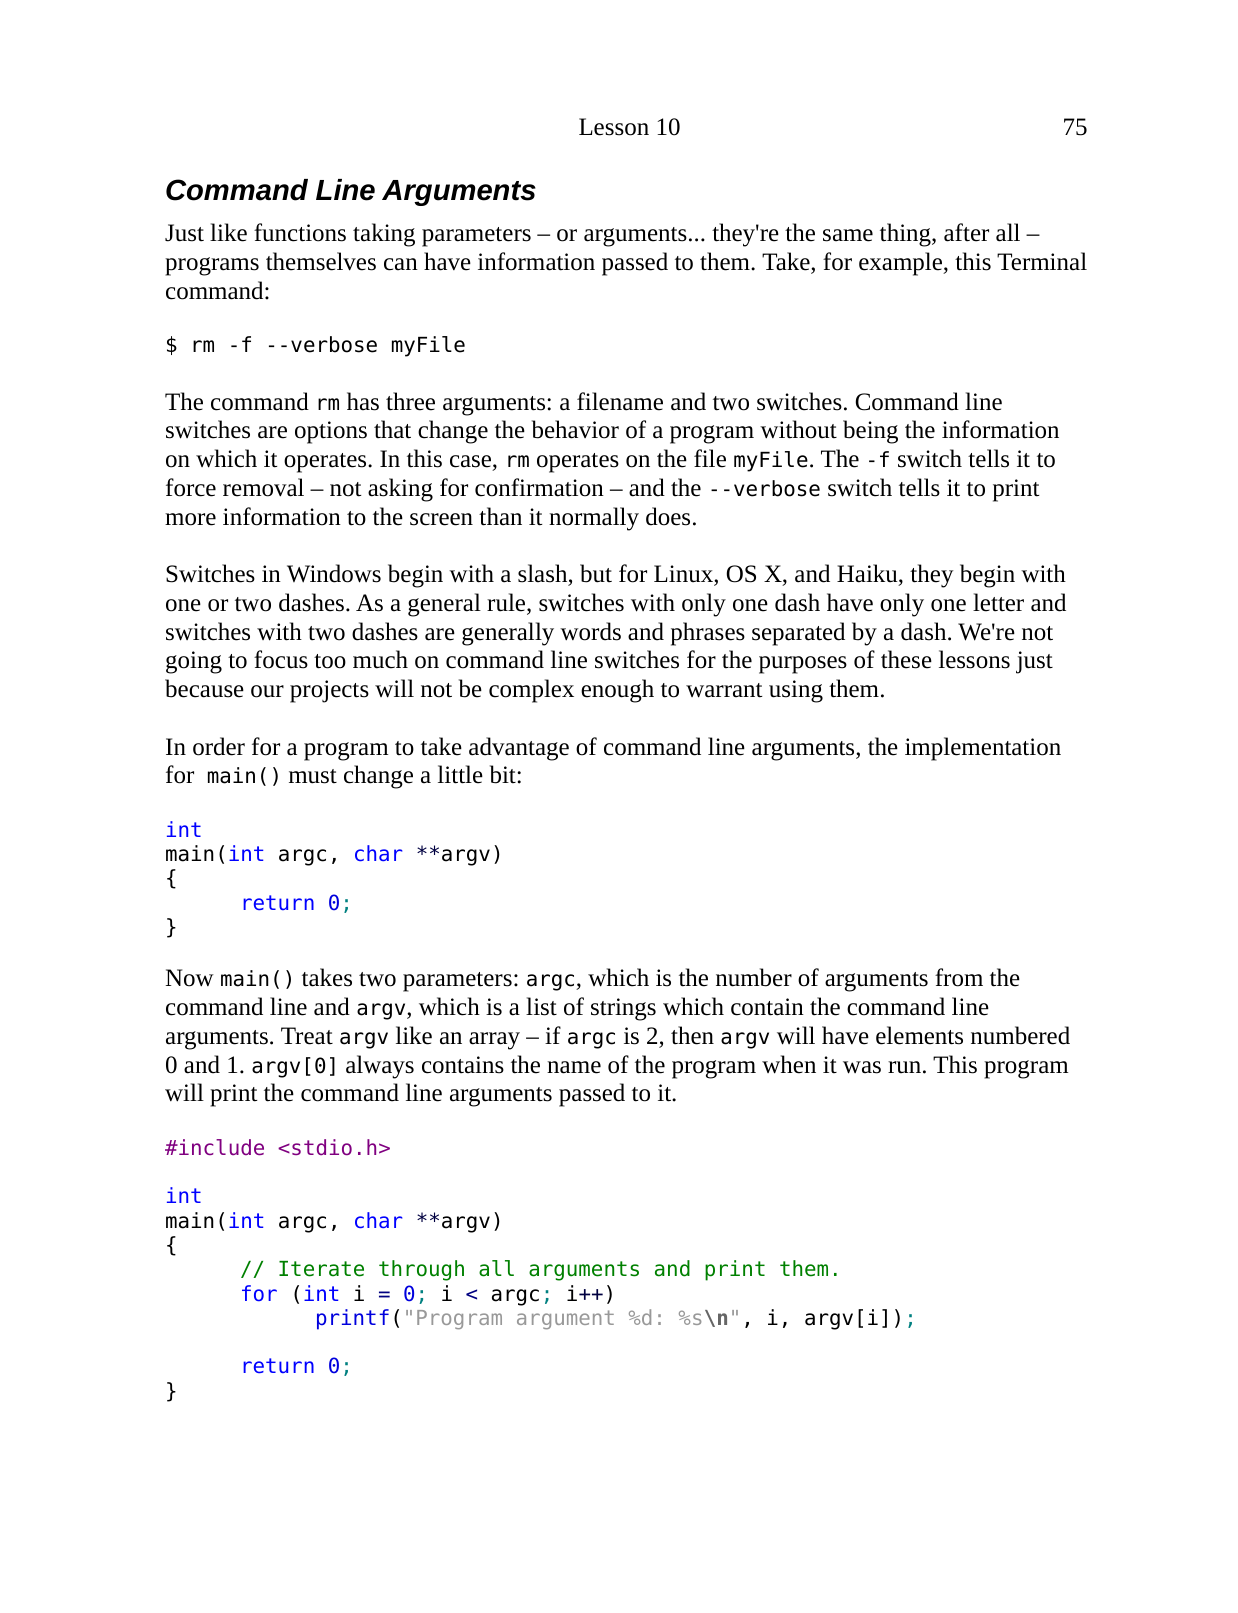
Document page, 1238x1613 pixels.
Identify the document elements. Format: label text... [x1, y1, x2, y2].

text int [165, 1184, 1087, 1209]
text Switches in Windows begin with a slash, but for Linux, OS X, and Haiku, they begin with one or two dashes. As a general rule, switches with only one dash have only one letter and switches with two dashes are generally words and phrases separated by a dash. We're not going to focus too much on command line switches for the purposes of these lessons just because our projects will not be complex enough to warrant using them. [165, 559, 1087, 703]
text int [165, 818, 1087, 842]
text In order for a program to take advantage of command line arguments, the implementation for main() must change a little bit: [165, 732, 1087, 789]
text printf("Program argument %d: %s\n", i, argv[i]); [165, 1306, 1087, 1330]
text $ rm -f --verbose myFile [165, 333, 1087, 358]
text for (int i = 0; i < argc; i++) [165, 1282, 1087, 1306]
text // Iterate through all arguments and print them. [165, 1257, 1087, 1282]
text The command rm has three arguments: a filename and two switches. Command line switches are options that change the behavior of a program without being the information on which it operates. In this case, rm operates on the file myFile. The -f switch tells it to force removal – not asking for confirmation – and the --verbose switch tells it to print more information to the screen than it normally does. [165, 387, 1087, 530]
subtitle Command Line Arguments [165, 172, 1087, 206]
text { [165, 1233, 1087, 1257]
text Now main() takes two parameters: argc, which is the number of arguments from the command line and argv, which is a list of strings which contain the command line arguments. Treat argv like an array – if argc is 2, then argv will have elements numbered 0 and 1. argv[0] always contains the name of the program when it was run. This program will print the command line arguments passed to it. [165, 963, 1087, 1107]
text main(int argc, char **argv) [165, 1209, 1087, 1233]
text Just like functions taking parameters – or arguments... they're the same thing, after all – programs themselves can have information passed to them. Take, for example, this Terminal command: [165, 218, 1087, 305]
text main(int argc, char **argv) { [165, 842, 1087, 891]
text } [165, 1379, 1087, 1403]
text #include <stdio.h> [165, 1136, 1087, 1160]
text return 0; [165, 1354, 1087, 1379]
text return 0; } [165, 891, 1087, 939]
